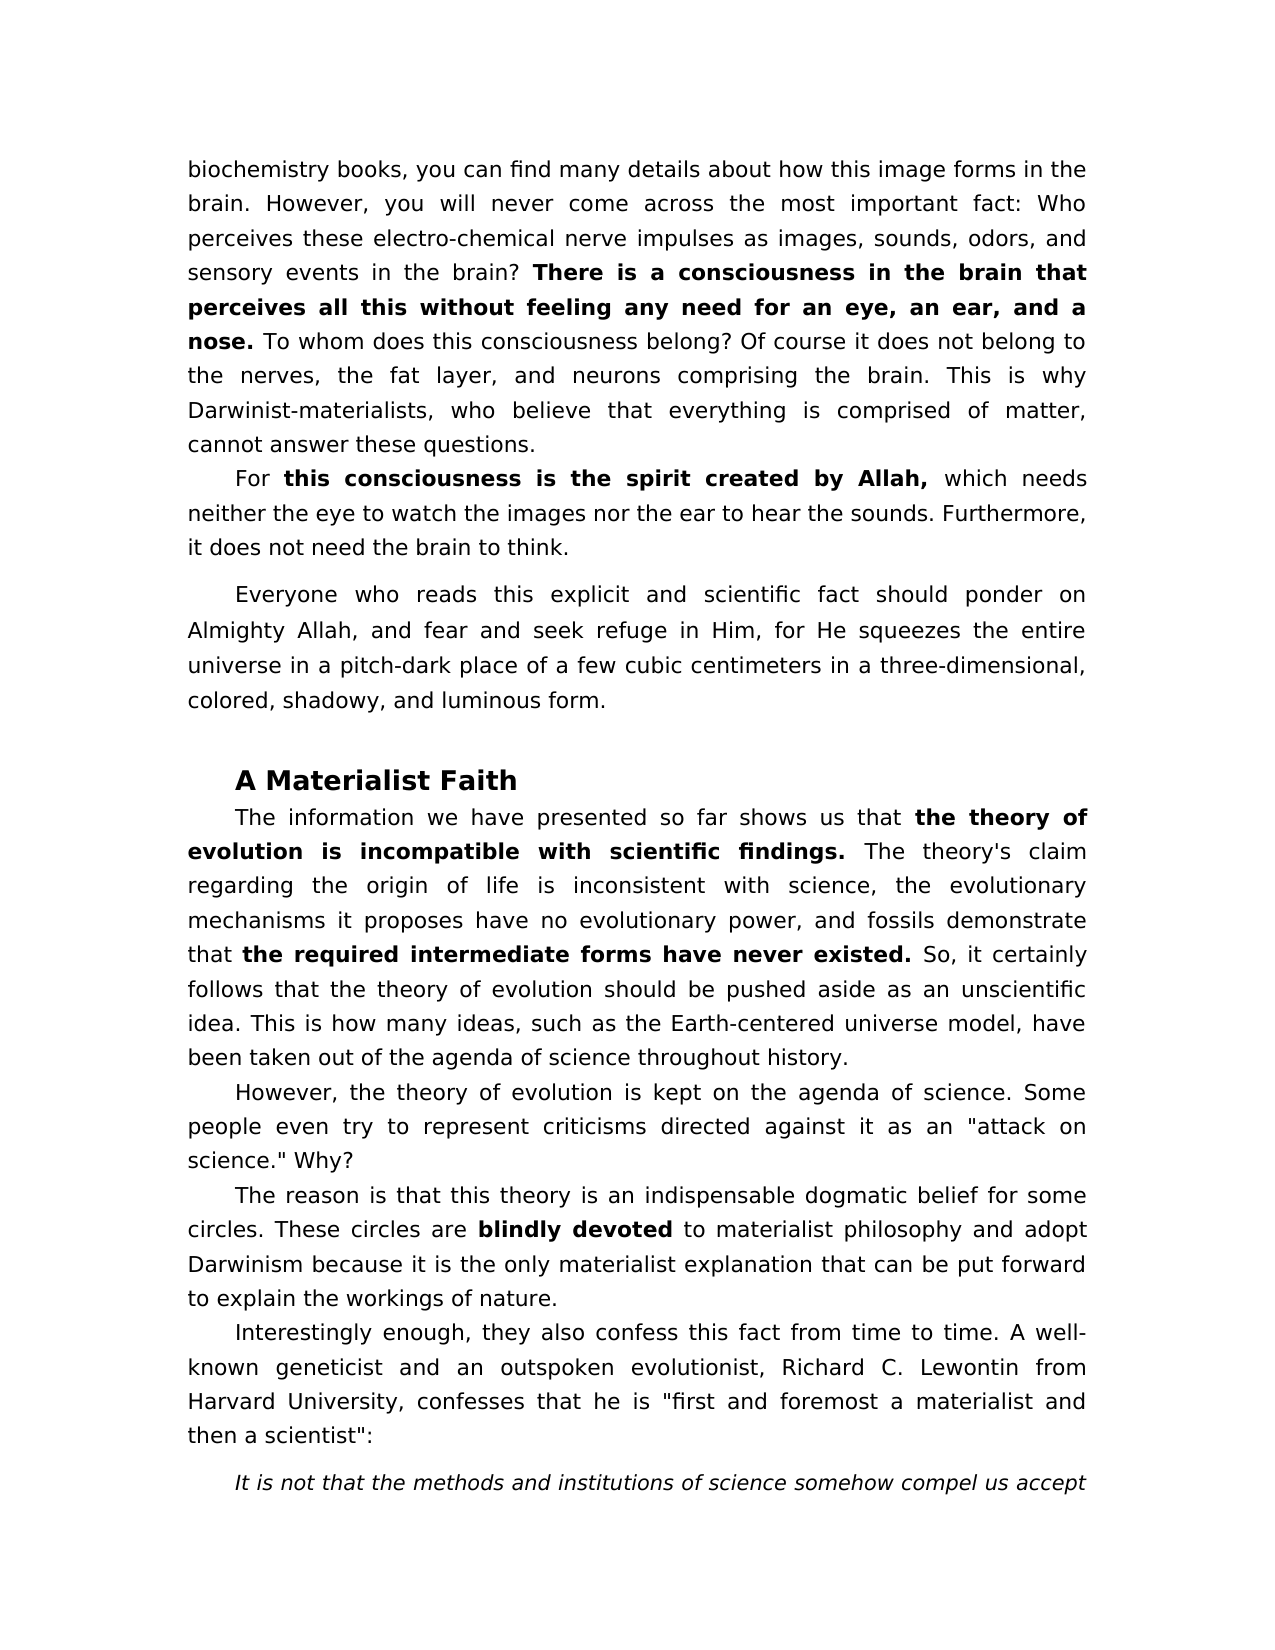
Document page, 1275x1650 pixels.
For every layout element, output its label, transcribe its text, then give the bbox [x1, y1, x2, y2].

text A Materialist Faith [187, 763, 1087, 798]
text For this consciousness is the spirit created by Allah, which needs neither the eye to watch the images nor the ear to hear the sounds. Furthermore, it does not need the brain to think. [187, 459, 1087, 562]
text It is not that the methods and institutions of science somehow compel us accept [187, 1462, 1087, 1498]
text biochemistry books, you can find many details about how this image forms in the brain. However, you will never come across the most important fact: Who perceives these electro-chemical nerve impulses as images, sounds, odors, and sensory events in the brain? There is a consciousness in the brain that perceives all this without feeling any need for an eye, an ear, and a nose. To whom does this consciousness belong? Of course it does not belong to the nerves, the fat layer, and neurons comprising the brain. This is why Darwinist-materialists, who believe that everything is comprised of matter, cannot answer these questions. [187, 150, 1087, 459]
text The information we have presented so far shows us that the theory of evolution is incompatible with scientific findings. The theory's claim regarding the origin of life is inconsistent with science, the evolutionary mechanisms it proposes have no evolutionary power, and fossils demonstrate that the required intermediate forms have never existed. So, it certainly follows that the theory of evolution should be pushed aside as an unscientific idea. This is how many ideas, such as the Earth-centered universe model, have been taken out of the agenda of science throughout history. [187, 798, 1087, 1073]
text However, the theory of evolution is kept on the agenda of science. Some people even try to represent criticisms directed against it as an "attack on science." Why? [187, 1073, 1087, 1176]
text The reason is that this theory is an indispensable dogmatic belief for some circles. These circles are blindly devoted to materialist philosophy and adopt Darwinism because it is the only materialist explanation that can be put forward to explain the workings of nature. [187, 1176, 1087, 1313]
text Everyone who reads this explicit and scientific fact should ponder on Almighty Allah, and fear and seek refuge in Him, for He squeezes the entire universe in a pitch-dark place of a few cubic centimeters in a three-dimensional, colored, shadowy, and luminous form. [187, 574, 1087, 716]
text Interestingly enough, they also confess this fact from time to time. A well-known geneticist and an outspoken evolutionist, Richard C. Lewontin from Harvard University, confesses that he is "first and foremost a materialist and then a scientist": [187, 1313, 1087, 1451]
